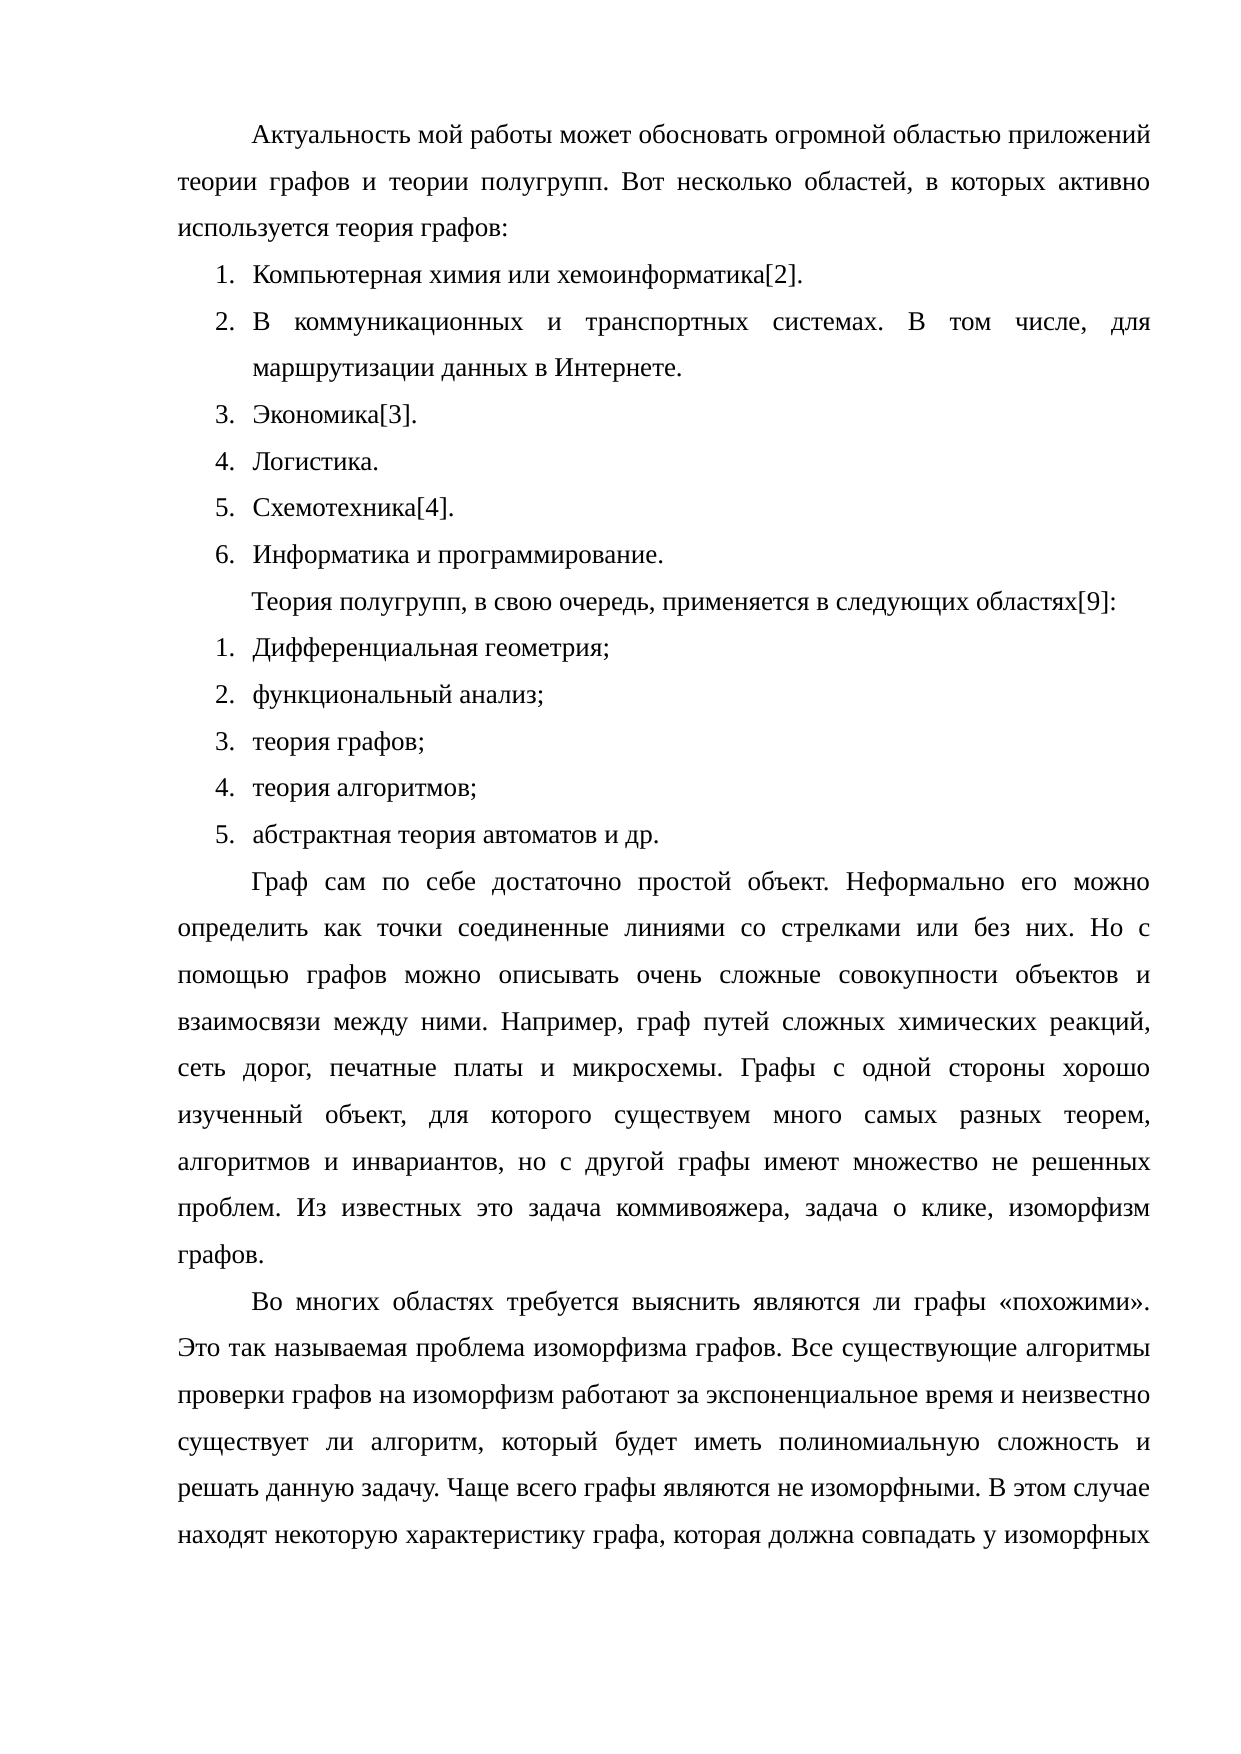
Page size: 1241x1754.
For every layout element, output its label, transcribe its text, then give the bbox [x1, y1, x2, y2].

text Во многих областях требуется выяснить являются ли графы «похожими». Это так называемая проблема изоморфизма графов. Все существующие алгоритмы проверки графов на изоморфизм работают за экспоненциальное время и неизвестно существует ли алгоритм, который будет иметь полиномиальную сложность и решать данную задачу. Чаще всего графы являются не изоморфными. В этом случае находят некоторую характеристику графа, которая должна совпадать у изоморфных [177, 1285, 1152, 1549]
list Компьютерная химия или хемоинформатика[2]. [215, 258, 1152, 289]
text Теория полугрупп, в свою очередь, применяется в следующих областях[9]: [177, 585, 1152, 616]
list Схемотехника[4]. [215, 491, 1152, 523]
list Экономика[3]. [215, 398, 1152, 429]
list теория графов; [215, 725, 1152, 756]
list Дифференциальная геометрия; [215, 631, 1152, 663]
list В коммуникационных и транспортных системах. В том числе, для маршрутизации данных в Интернете. [215, 305, 1152, 383]
list функциональный анализ; [215, 678, 1152, 709]
list Информатика и программирование. [215, 538, 1152, 569]
text Граф сам по себе достаточно простой объект. Неформально его можно определить как точки соединенные линиями со стрелками или без них. Но с помощью графов можно описывать очень сложные совокупности объектов и взаимосвязи между ними. Например, граф путей сложных химических реакций, сеть дорог, печатные платы и микросхемы. Графы с одной стороны хорошо изученный объект, для которого существуем много самых разных теорем, алгоритмов и инвариантов, но с другой графы имеют множество не решенных проблем. Из известных это задача коммивояжера, задача о клике, изоморфизм графов. [177, 865, 1152, 1269]
list абстрактная теория автоматов и др. [215, 818, 1152, 849]
text Актуальность мой работы может обосновать огромной областью приложений теории графов и теории полугрупп. Вот несколько областей, в которых активно используется теория графов: [177, 118, 1152, 243]
list Логистика. [215, 445, 1152, 476]
list теория алгоритмов; [215, 771, 1152, 803]
